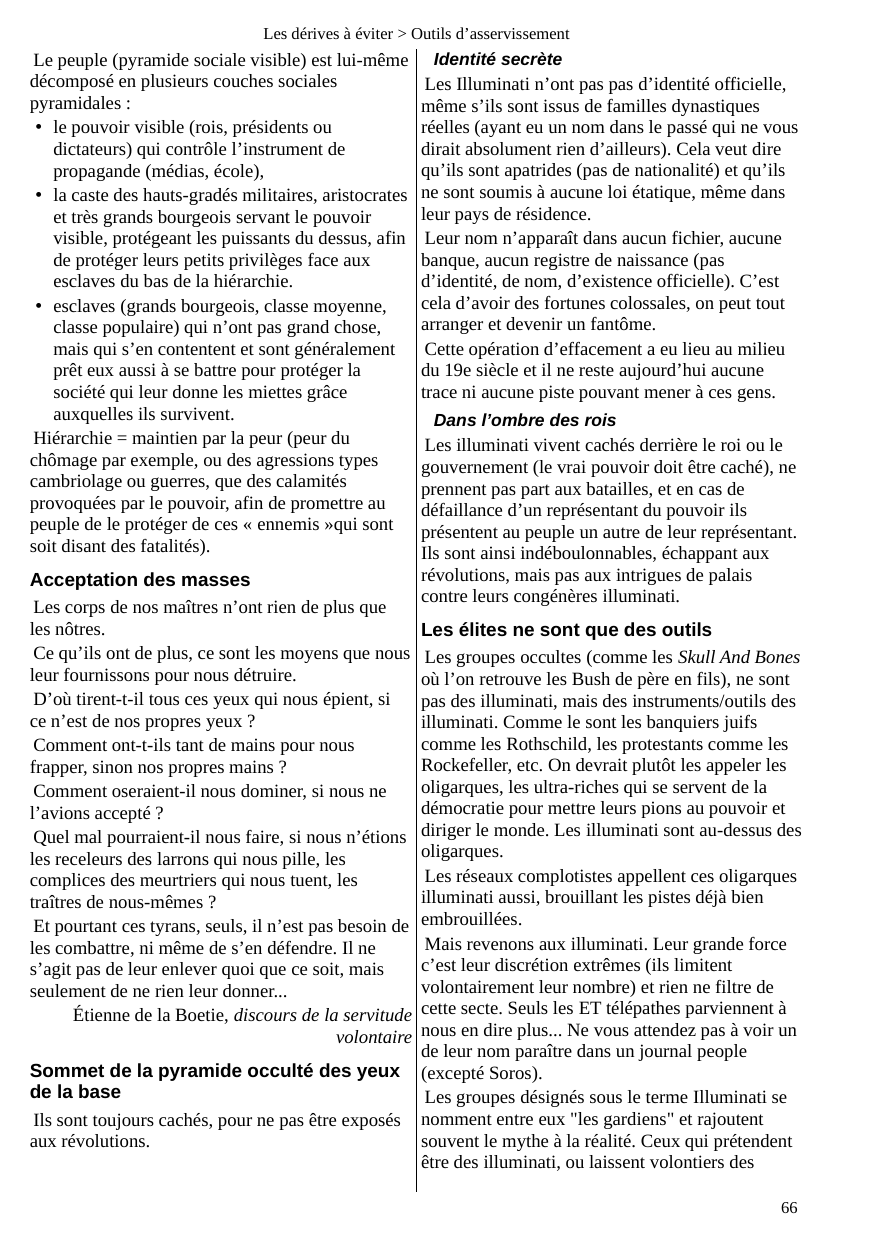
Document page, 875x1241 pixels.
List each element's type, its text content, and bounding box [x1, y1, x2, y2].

subtitle Identité secrète [434, 49, 803, 69]
text Les corps de nos maîtres n’ont rien de plus que les nôtres. [29, 596, 412, 639]
text Les Illuminati n’ont pas pas d’identité officielle, même s’ils sont issus de familles dynastiques réelles (ayant eu un nom dans le passé qui ne vous dirait absolument rien d’ailleurs). Cela veut dire qu’ils sont apatrides (pas de nationalité) et qu’ils ne sont soumis à aucune loi étatique, même dans leur pays de résidence. [421, 73, 803, 224]
subtitle Sommet de la pyramide occulté des yeux de la base [29, 1059, 412, 1103]
text Les illuminati vivent cachés derrière le roi ou le gouvernement (le vrai pouvoir doit être caché), ne prennent pas part aux batailles, et en cas de défaillance d’un représentant du pouvoir ils présentent au peuple un autre de leur représentant. Ils sont ainsi indéboulonnables, échappant aux révolutions, mais pas aux intrigues de palais contre leurs congénères illuminati. [421, 434, 803, 607]
text Étienne de la Boetie, discours de la servitude volontaire [29, 1004, 412, 1047]
text Les réseaux complotistes appellent ces oligarques illuminati aussi, brouillant les pistes déjà bien embrouillées. [421, 865, 803, 929]
text D’où tirent-t-il tous ces yeux qui nous épient, si ce n’est de nos propres yeux ? [29, 688, 412, 731]
text Les groupes occultes (comme les Skull And Bones où l’on retrouve les Bush de père en fils), ne sont pas des illuminati, mais des instruments/outils des illuminati. Comme le sont les banquiers juifs comme les Rothschild, les protestants comme les Rockefeller, etc. On devrait plutôt les appeler les oligarques, les ultra-riches qui se servent de la démocratie pour mettre leurs pions au pouvoir et diriger le monde. Les illuminati sont au-dessus des oligarques. [421, 646, 803, 862]
text Quel mal pourraient-il nous faire, si nous n’étions les receleurs des larrons qui nous pille, les complices des meurtriers qui nous tuent, les traîtres de nous-mêmes ? [29, 826, 412, 912]
text Le peuple (pyramide sociale visible) est lui-même décomposé en plusieurs couches sociales pyramidales : [29, 49, 412, 113]
text Cette opération d’effacement a eu lieu au milieu du 19e siècle et il ne reste aujourd’hui aucune trace ni aucune piste pouvant mener à ces gens. [421, 338, 803, 402]
text Ils sont toujours cachés, pour ne pas être exposés aux révolutions. [29, 1109, 412, 1152]
text Hiérarchie = maintien par la peur (peur du chômage par exemple, ou des agressions types cambriolage ou guerres, que des calamités provoquées par le pouvoir, afin de promettre au peuple de le protéger de ces « ennemis »qui sont soit disant des fatalités). [29, 427, 412, 556]
list la caste des hauts-gradés militaires, aristocrates et très grands bourgeois servant le pouvoir visible, protégeant les puissants du dessus, afin de protéger leurs petits privilèges face aux esclaves du bas de la hiérarchie. [35, 184, 412, 292]
text Ce qu’ils ont de plus, ce sont les moyens que nous leur fournissons pour nous détruire. [29, 642, 412, 685]
subtitle Les élites ne sont que des outils [421, 619, 803, 640]
text Comment oseraient-il nous dominer, si nous ne l’avions accepté ? [29, 780, 412, 823]
subtitle Acceptation des masses [29, 568, 412, 590]
list le pouvoir visible (rois, présidents ou dictateurs) qui contrôle l’instrument de propagande (médias, école), [35, 116, 412, 181]
text Les groupes désignés sous le terme Illuminati se nomment entre eux "les gardiens" et rajoutent souvent le mythe à la réalité. Ceux qui prétendent être des illuminati, ou laissent volontiers des [421, 1086, 803, 1173]
subtitle Dans l’ombre des rois [434, 410, 803, 430]
text Leur nom n’apparaît dans aucun fichier, aucune banque, aucun registre de naissance (pas d’identité, de nom, d’existence officielle). C’est cela d’avoir des fortunes colossales, on peut tout arranger et devenir un fantôme. [421, 227, 803, 335]
text Mais revenons aux illuminati. Leur grande force c’est leur discrétion extrêmes (ils limitent volontairement leur nombre) et rien ne filtre de cette secte. Seuls les ET télépathes parviennent à nous en dire plus... Ne vous attendez pas à voir un de leur nom paraître dans un journal people (excepté Soros). [421, 932, 803, 1083]
text Et pourtant ces tyrans, seuls, il n’est pas besoin de les combattre, ni même de s’en défendre. Il ne s’agit pas de leur enlever quoi que ce soit, mais seulement de ne rien leur donner... [29, 915, 412, 1001]
list esclaves (grands bourgeois, classe moyenne, classe populaire) qui n’ont pas grand chose, mais qui s’en contentent et sont généralement prêt eux aussi à se battre pour protéger la société qui leur donne les miettes grâce auxquelles ils survivent. [35, 295, 412, 424]
text Comment ont-t-ils tant de mains pour nous frapper, sinon nos propres mains ? [29, 734, 412, 777]
